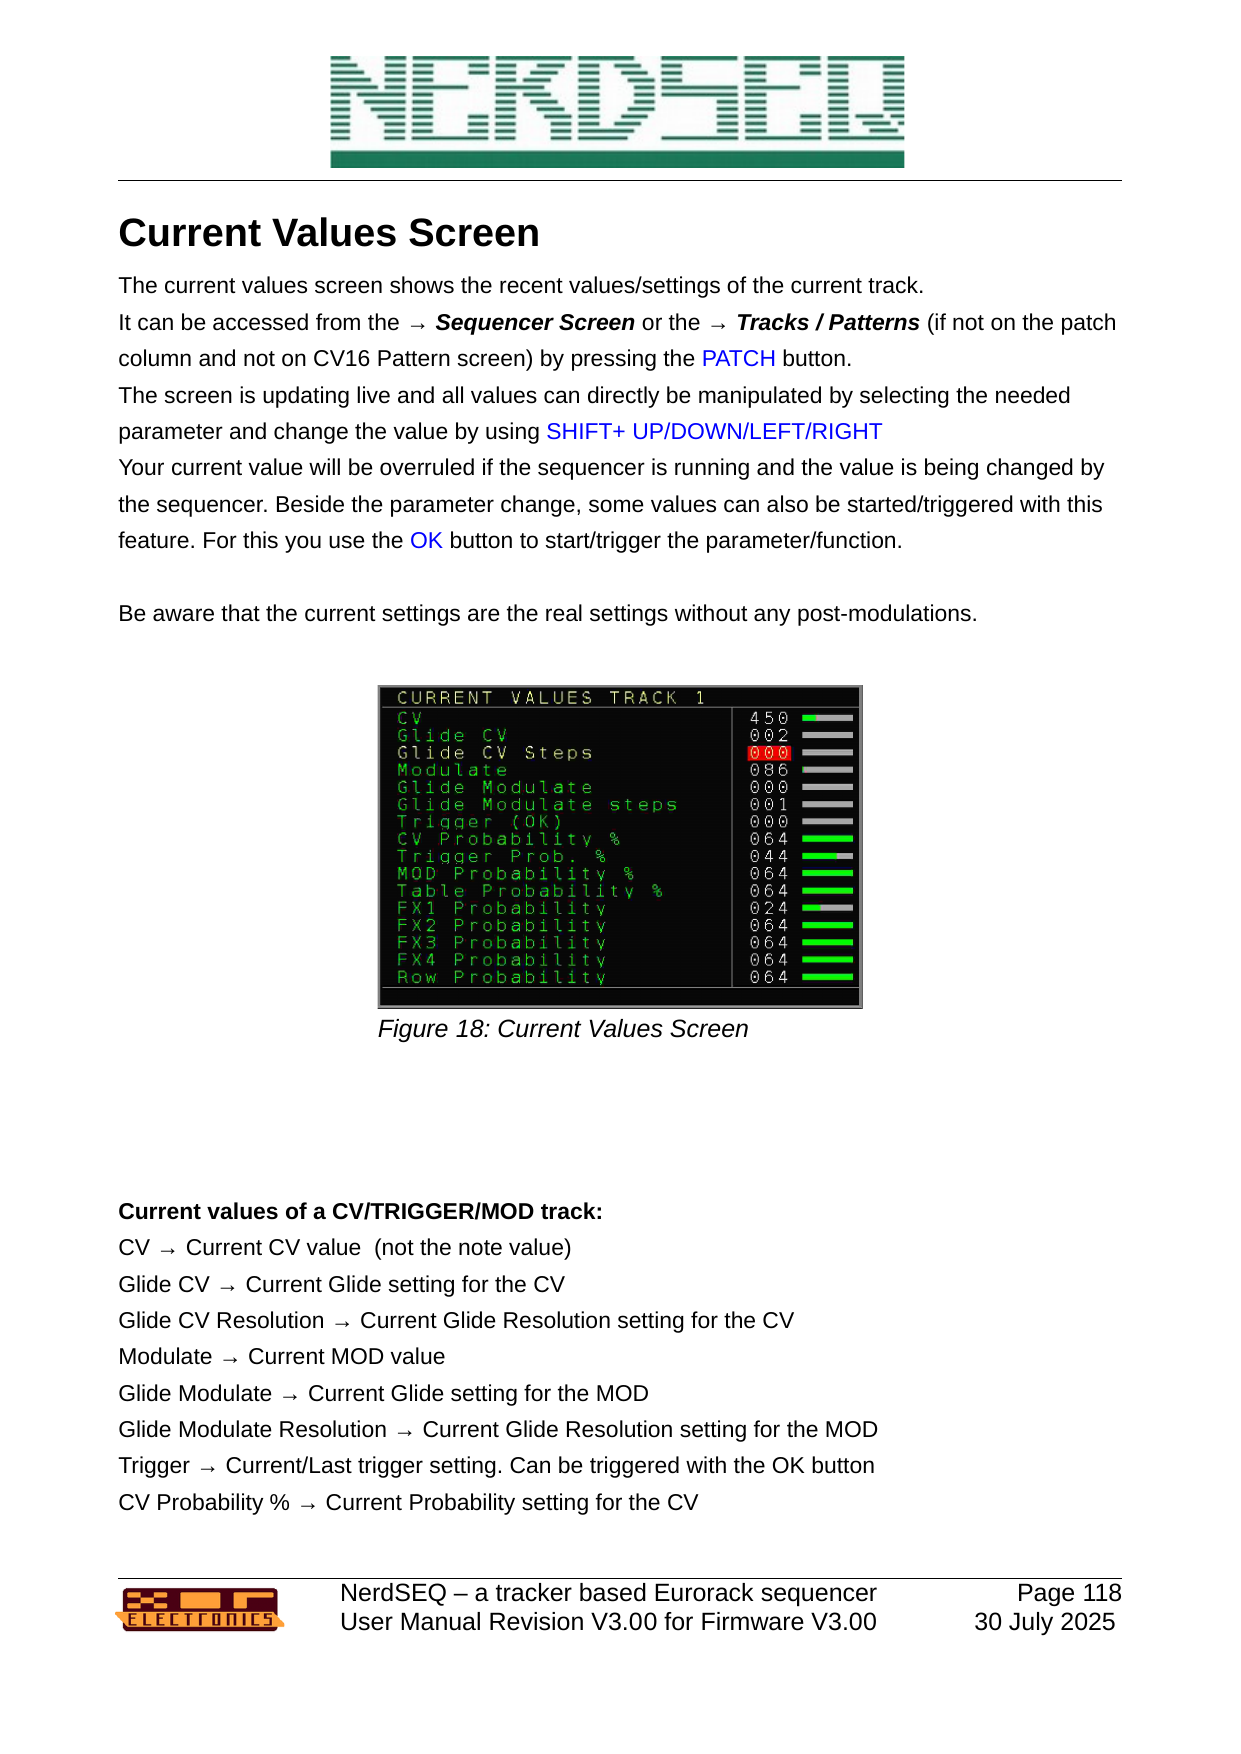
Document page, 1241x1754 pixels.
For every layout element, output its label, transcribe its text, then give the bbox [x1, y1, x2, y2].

text It can be accessed from the → Sequencer Screen or the → Tracks / Patterns (if not on the patch column and not on CV16 Pattern screen) by pressing the PATCH button. [118, 309, 1122, 372]
subtitle Current Values Screen [118, 209, 1122, 255]
text Trigger → Current/Last trigger setting. Can be triggered with the OK button [118, 1452, 1122, 1479]
picture [330, 56, 905, 168]
text The current values screen shows the recent values/settings of the current track. [118, 272, 1122, 299]
text Your current value will be overruled if the sequencer is running and the value is being changed by the sequencer. Beside the parameter change, some values can also be started/triggered with this feature. For this you use the OK button to start/trigger the parameter/function. [118, 454, 1122, 553]
text CV Probability % → Current Probability setting for the CV [118, 1489, 1122, 1515]
text Glide Modulate Resolution → Current Glide Resolution setting for the MOD [118, 1416, 1122, 1442]
text Glide CV → Current Glide setting for the CV [118, 1271, 1122, 1297]
text Current values of a CV/TRIGGER/MOD track: [118, 1198, 1122, 1224]
picture [115, 1584, 285, 1634]
text Figure 18: Current Values Screen [378, 1009, 863, 1042]
text Glide CV Resolution → Current Glide Resolution setting for the CV [118, 1307, 1122, 1333]
text Glide Modulate → Current Glide setting for the MOD [118, 1379, 1122, 1406]
picture [377, 685, 863, 1009]
text Modulate → Current MOD value [118, 1343, 1122, 1369]
text Be aware that the current settings are the real settings without any post-modulations. [118, 600, 1122, 626]
text The screen is updating live and all values can directly be manipulated by selecting the needed parameter and change the value by using SHIFT+ UP/DOWN/LEFT/RIGHT [118, 382, 1122, 444]
text CV → Current CV value (not the note value) [118, 1234, 1122, 1261]
